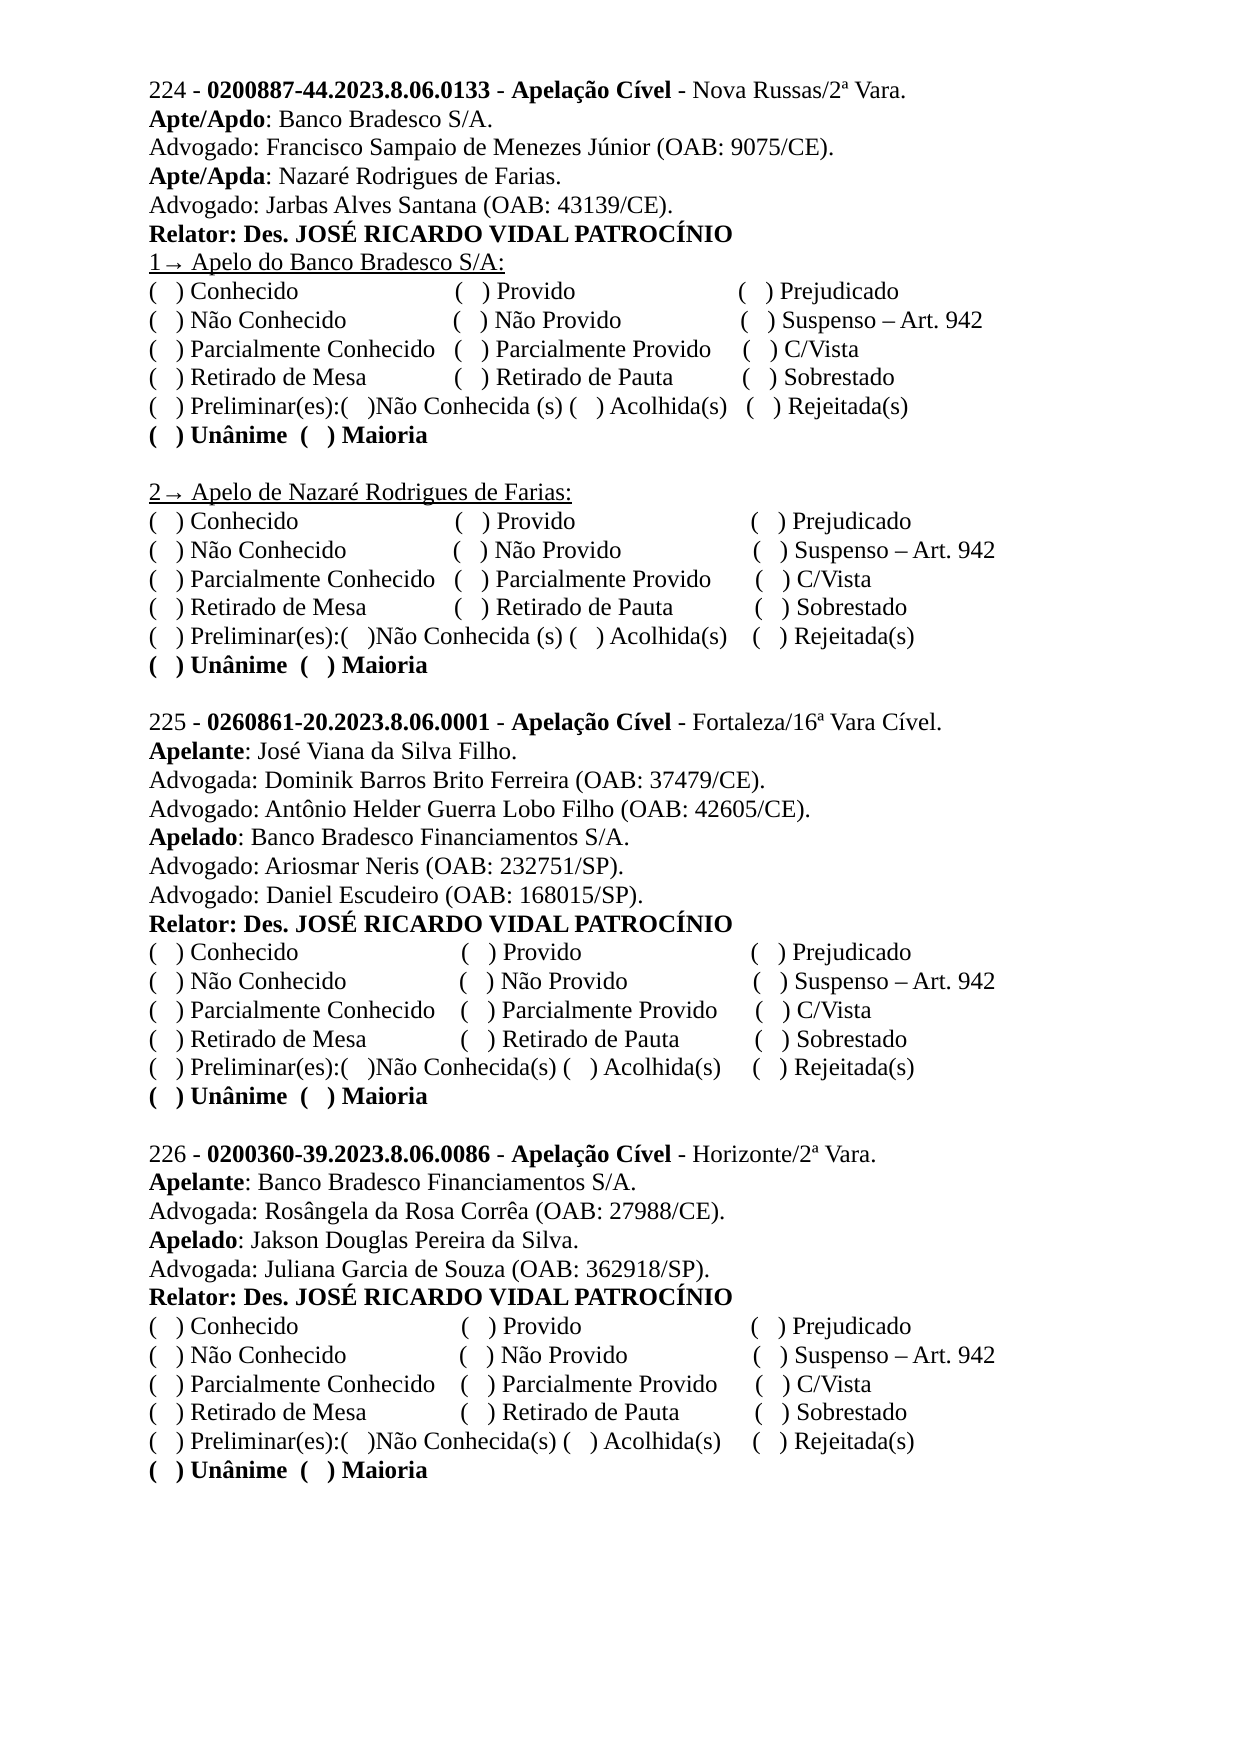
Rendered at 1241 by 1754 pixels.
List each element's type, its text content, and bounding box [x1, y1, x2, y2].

text Advogado: Francisco Sampaio de Menezes Júnior (OAB: 9075/CE). [148, 132, 1141, 161]
text Advogado: Antônio Helder Guerra Lobo Filho (OAB: 42605/CE). [148, 794, 1141, 822]
text Relator: Des. JOSÉ RICARDO VIDAL PATROCÍNIO [148, 1282, 1141, 1311]
text Advogado: Daniel Escudeiro (OAB: 168015/SP). [148, 880, 1141, 909]
text 226 - 0200360-39.2023.8.06.0086 - Apelação Cível - Horizonte/2ª Vara. [148, 1139, 1141, 1167]
text ( ) Unânime ( ) Maioria [148, 1455, 1158, 1484]
text Advogado: Ariosmar Neris (OAB: 232751/SP). [148, 851, 1141, 880]
text ( ) Parcialmente Conhecido ( ) Parcialmente Provido ( ) C/Vista [148, 564, 1158, 592]
text ( ) Retirado de Mesa ( ) Retirado de Pauta ( ) Sobrestado [148, 362, 1158, 391]
text Advogado: Jarbas Alves Santana (OAB: 43139/CE). [148, 190, 1141, 219]
text Apelante: José Viana da Silva Filho. [148, 736, 1141, 765]
text ( ) Parcialmente Conhecido ( ) Parcialmente Provido ( ) C/Vista [148, 334, 1158, 362]
text ( ) Retirado de Mesa ( ) Retirado de Pauta ( ) Sobrestado [148, 592, 1158, 621]
text Relator: Des. JOSÉ RICARDO VIDAL PATROCÍNIO [148, 219, 1141, 247]
text ( ) Preliminar(es):( )Não Conhecida (s) ( ) Acolhida(s) ( ) Rejeitada(s) [148, 621, 1158, 650]
text ( ) Não Conhecido ( ) Não Provido ( ) Suspenso – Art. 942 [148, 1340, 1158, 1369]
text ( ) Preliminar(es):( )Não Conhecida (s) ( ) Acolhida(s) ( ) Rejeitada(s) [148, 391, 1158, 420]
text Apelado: Jakson Douglas Pereira da Silva. [148, 1225, 1141, 1254]
text Apelado: Banco Bradesco Financiamentos S/A. [148, 822, 1141, 851]
text ( ) Conhecido ( ) Provido ( ) Prejudicado [148, 937, 1141, 966]
text ( ) Parcialmente Conhecido ( ) Parcialmente Provido ( ) C/Vista [148, 1369, 1158, 1397]
text ( ) Não Conhecido ( ) Não Provido ( ) Suspenso – Art. 942 [148, 966, 1158, 995]
text ( ) Conhecido ( ) Provido ( ) Prejudicado [148, 1311, 1141, 1340]
text Relator: Des. JOSÉ RICARDO VIDAL PATROCÍNIO [148, 909, 1141, 937]
text Apelante: Banco Bradesco Financiamentos S/A. [148, 1167, 1141, 1196]
text Advogada: Juliana Garcia de Souza (OAB: 362918/SP). [148, 1254, 1141, 1282]
text 225 - 0260861-20.2023.8.06.0001 - Apelação Cível - Fortaleza/16ª Vara Cível. [148, 707, 1141, 736]
text 1→ Apelo do Banco Bradesco S/A: [148, 247, 1141, 276]
text Advogada: Dominik Barros Brito Ferreira (OAB: 37479/CE). [148, 765, 1141, 794]
text 2→ Apelo de Nazaré Rodrigues de Farias: [148, 477, 1141, 506]
text ( ) Conhecido ( ) Provido ( ) Prejudicado [148, 506, 1141, 535]
text ( ) Unânime ( ) Maioria [148, 1081, 1158, 1110]
text ( ) Unânime ( ) Maioria [148, 420, 1158, 449]
text 224 - 0200887-44.2023.8.06.0133 - Apelação Cível - Nova Russas/2ª Vara. [148, 75, 1141, 104]
text ( ) Parcialmente Conhecido ( ) Parcialmente Provido ( ) C/Vista [148, 995, 1158, 1024]
text ( ) Conhecido ( ) Provido ( ) Prejudicado [148, 276, 1141, 305]
text Advogada: Rosângela da Rosa Corrêa (OAB: 27988/CE). [148, 1196, 1141, 1225]
text Apte/Apda: Nazaré Rodrigues de Farias. [148, 161, 1141, 190]
text ( ) Retirado de Mesa ( ) Retirado de Pauta ( ) Sobrestado [148, 1397, 1158, 1426]
text ( ) Não Conhecido ( ) Não Provido ( ) Suspenso – Art. 942 [148, 535, 1158, 564]
text ( ) Unânime ( ) Maioria [148, 650, 1158, 679]
text ( ) Não Conhecido ( ) Não Provido ( ) Suspenso – Art. 942 [148, 305, 1158, 334]
text ( ) Retirado de Mesa ( ) Retirado de Pauta ( ) Sobrestado [148, 1024, 1158, 1052]
text ( ) Preliminar(es):( )Não Conhecida(s) ( ) Acolhida(s) ( ) Rejeitada(s) [148, 1052, 1158, 1081]
text ( ) Preliminar(es):( )Não Conhecida(s) ( ) Acolhida(s) ( ) Rejeitada(s) [148, 1426, 1158, 1455]
text Apte/Apdo: Banco Bradesco S/A. [148, 104, 1141, 132]
